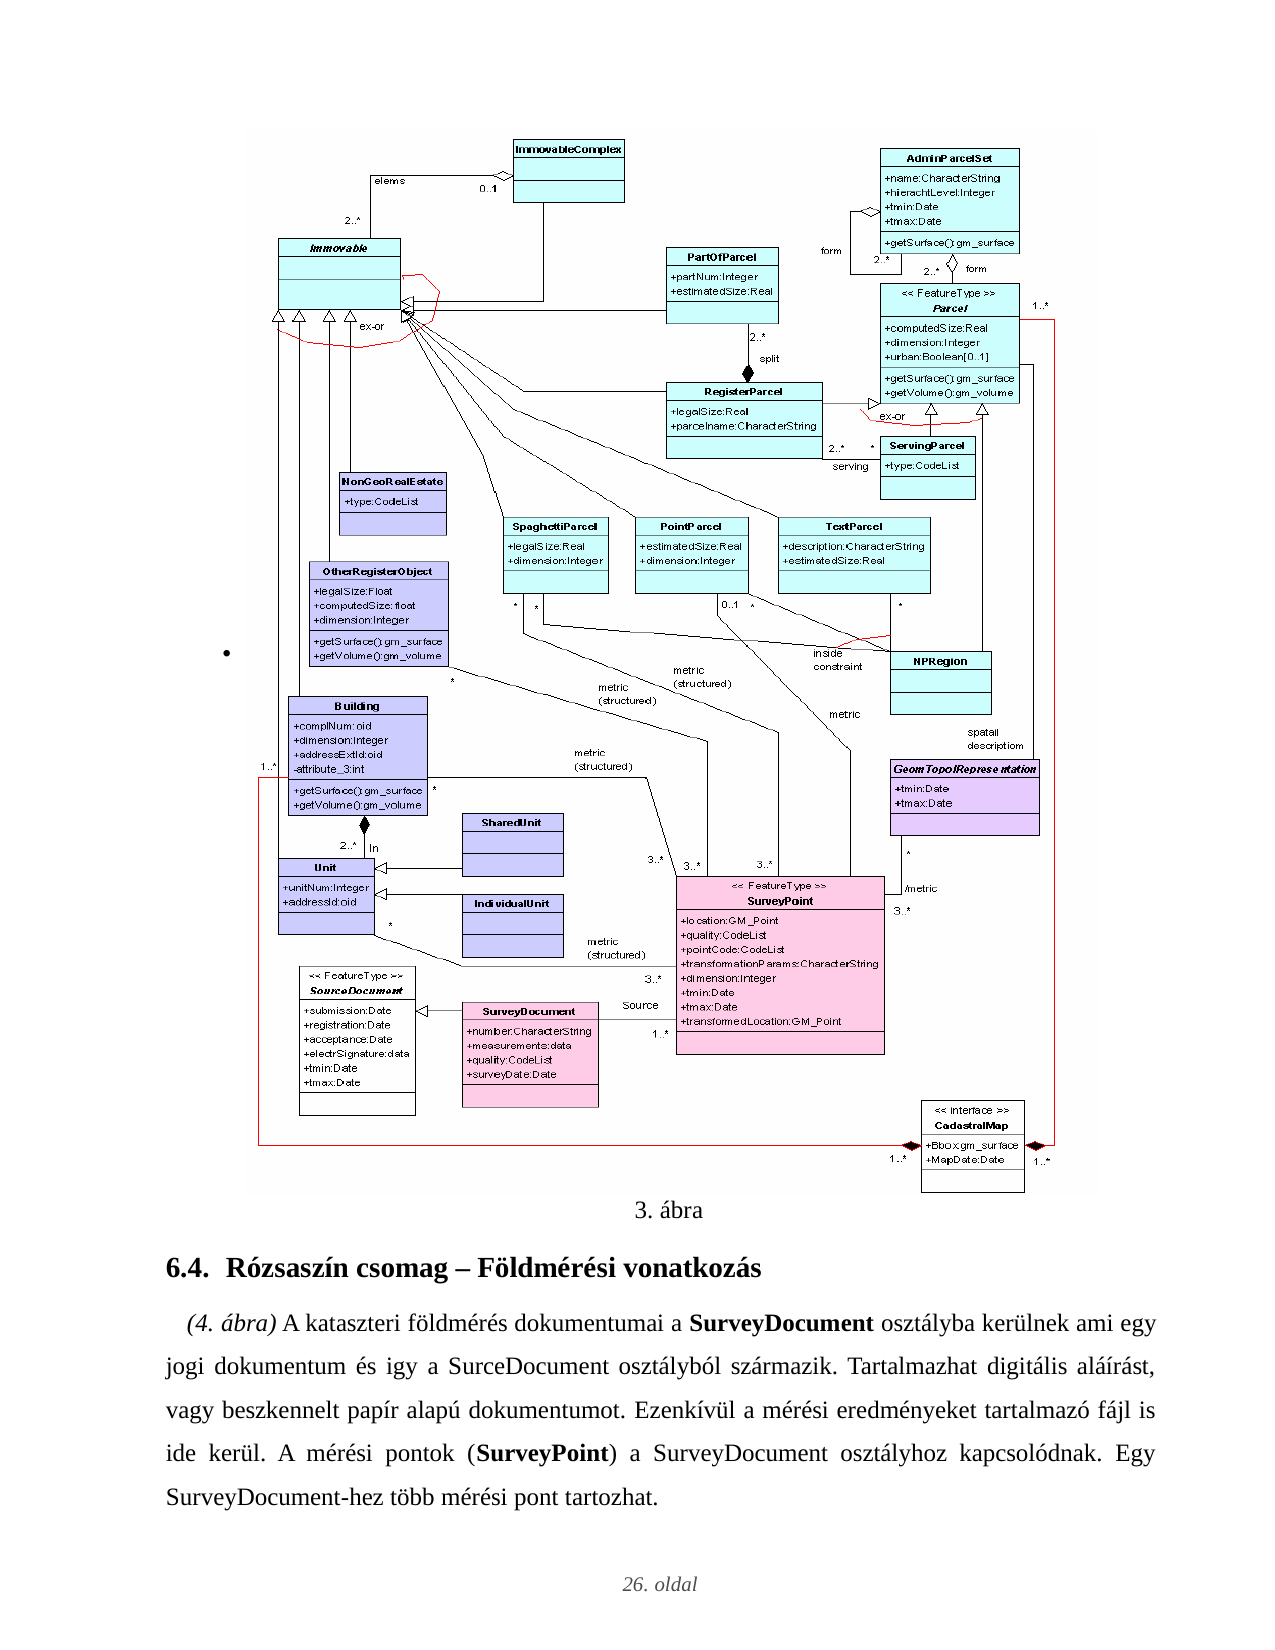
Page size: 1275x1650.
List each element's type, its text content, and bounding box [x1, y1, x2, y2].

text (4. ábra) A kataszteri földmérés dokumentumai a SurveyDocument osztályba kerülnek ami egy jogi dokumentum és igy a SurceDocument osztályból származik. Tartalmazhat digitális aláírást, vagy beszkennelt papír alapú dokumentumot. Ezenkívül a mérési eredményeket tartalmazó fájl is ide kerül. A mérési pontok (SurveyPoint) a SurveyDocument osztályhoz kapcsolódnak. Egy SurveyDocument-hez több mérési pont tartozhat. [166, 1307, 1156, 1511]
picture [243, 130, 1100, 1196]
text 3. ábra [166, 1195, 1156, 1224]
subtitle Rózsaszín csomag – Földmérési vonatkozás [166, 1250, 1156, 1283]
